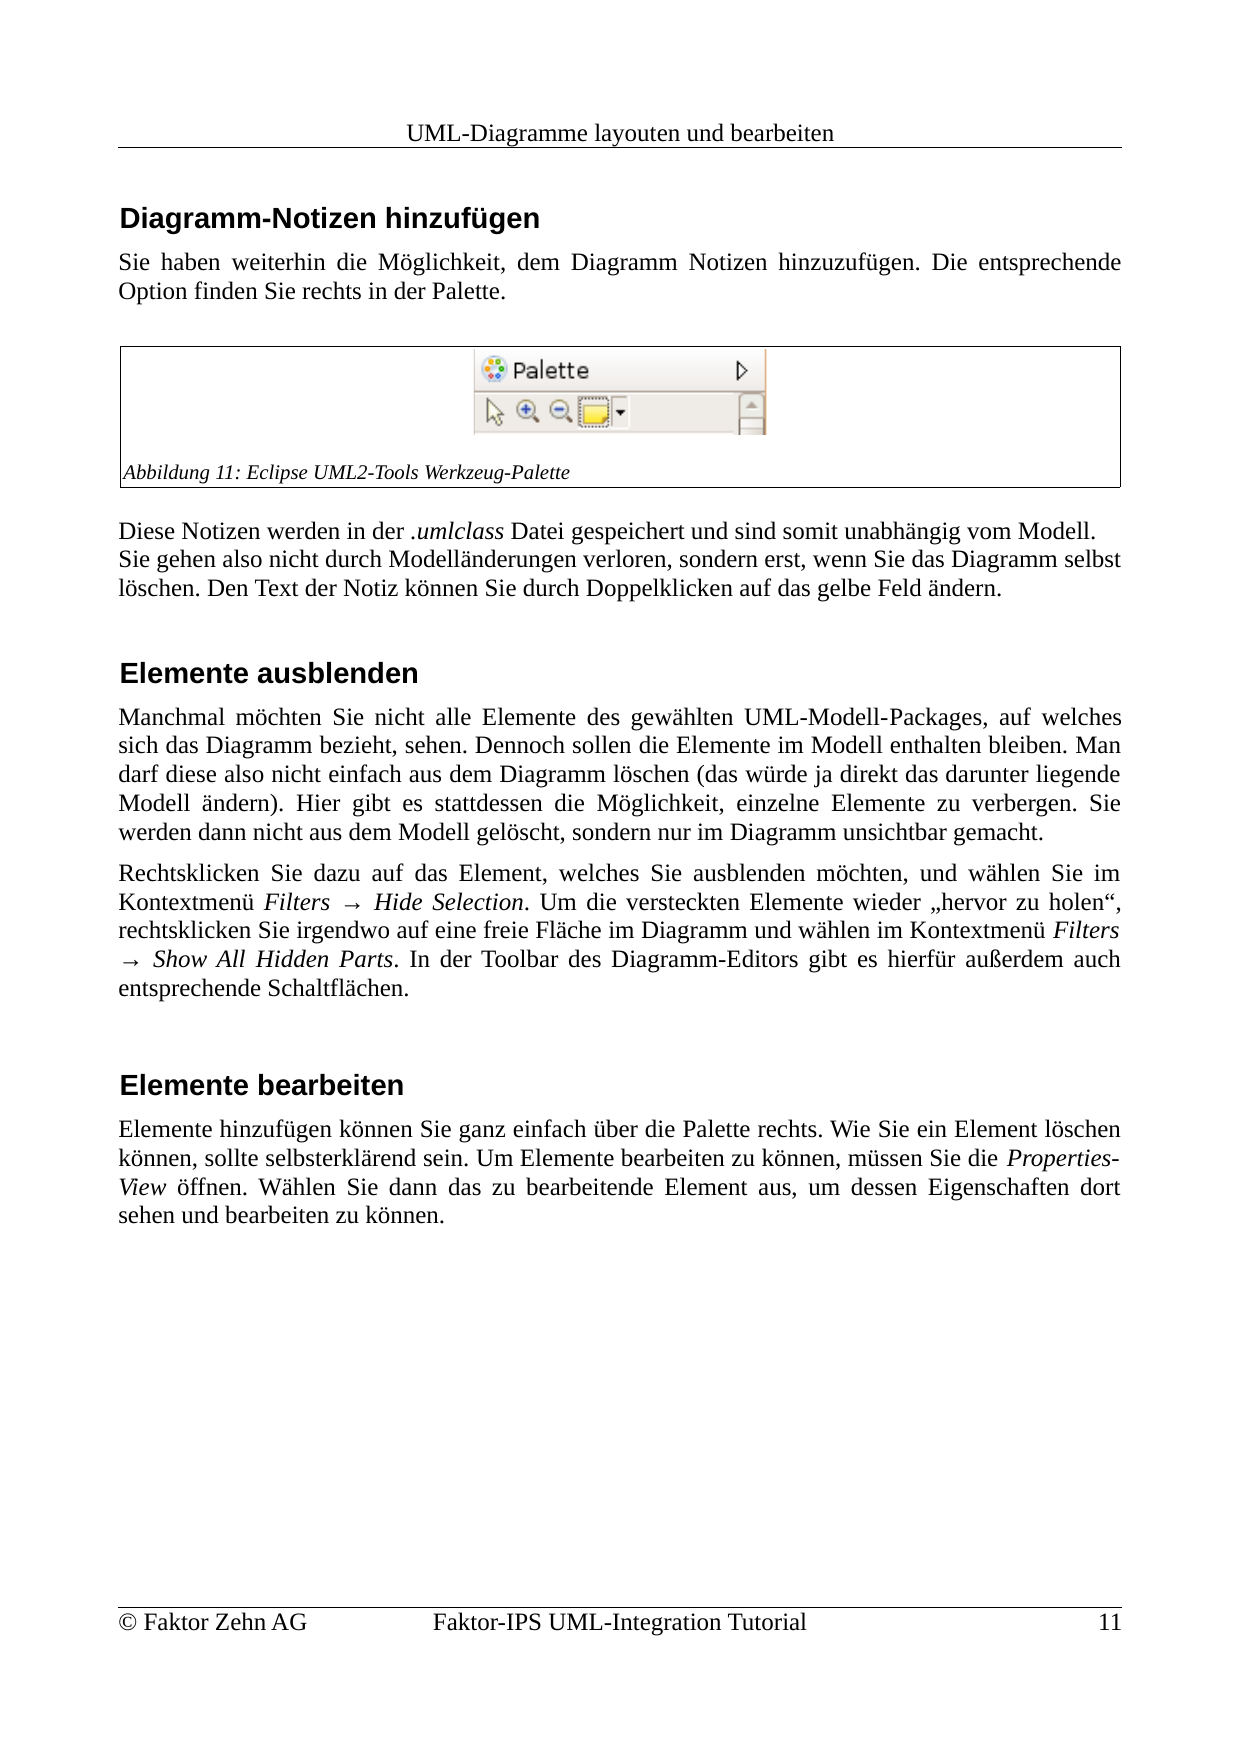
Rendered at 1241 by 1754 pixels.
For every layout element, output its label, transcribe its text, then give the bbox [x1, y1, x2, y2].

text Rechtsklicken Sie dazu auf das Element, welches Sie ausblenden möchten, und wählen Sie im Kontextmenü Filters → Hide Selection. Um die versteckten Elemente wieder „hervor zu holen“, rechtsklicken Sie irgendwo auf eine freie Fläche im Diagramm und wählen im Kontextmenü Filters → Show All Hidden Parts. In der Toolbar des Diagramm-Editors gibt es hierfür außerdem auch entsprechende Schaltflächen. [118, 858, 1122, 1002]
text Sie haben weiterhin die Möglichkeit, dem Diagramm Notizen hinzuzufügen. Die entsprechende Option finden Sie rechts in der Palette. [118, 247, 1122, 305]
text Diese Notizen werden in der .umlclass Datei gespeichert und sind somit unabhängig vom Modell. Sie gehen also nicht durch Modelländerungen verloren, sondern erst, wenn Sie das Diagramm selbst löschen. Den Text der Notiz können Sie durch Doppelklicken auf das gelbe Feld ändern. [118, 516, 1122, 602]
subtitle Elemente ausblenden [118, 656, 1122, 689]
subtitle Elemente bearbeiten [118, 1068, 1122, 1102]
subtitle Diagramm-Notizen hinzufügen [118, 201, 1122, 235]
text Manchmal möchten Sie nicht alle Elemente des gewählten UML-Modell-Packages, auf welches sich das Diagramm bezieht, sehen. Dennoch sollen die Elemente im Modell enthalten bleiben. Man darf diese also nicht einfach aus dem Diagramm löschen (das würde ja direkt das darunter liegende Modell ändern). Hier gibt es stattdessen die Möglichkeit, einzelne Elemente zu verbergen. Sie werden dann nicht aus dem Modell gelöscht, sondern nur im Diagramm unsichtbar gemacht. [118, 702, 1122, 846]
text Abbildung 11: Eclipse UML2-Tools Werkzeug-Palette [123, 460, 1117, 484]
text Elemente hinzufügen können Sie ganz einfach über die Palette rechts. Wie Sie ein Element löschen können, sollte selbsterklärend sein. Um Elemente bearbeiten zu können, müssen Sie die Properties-View öffnen. Wählen Sie dann das zu bearbeitende Element aus, um dessen Eigenschaften dort sehen und bearbeiten zu können. [118, 1114, 1122, 1229]
picture [473, 349, 767, 435]
